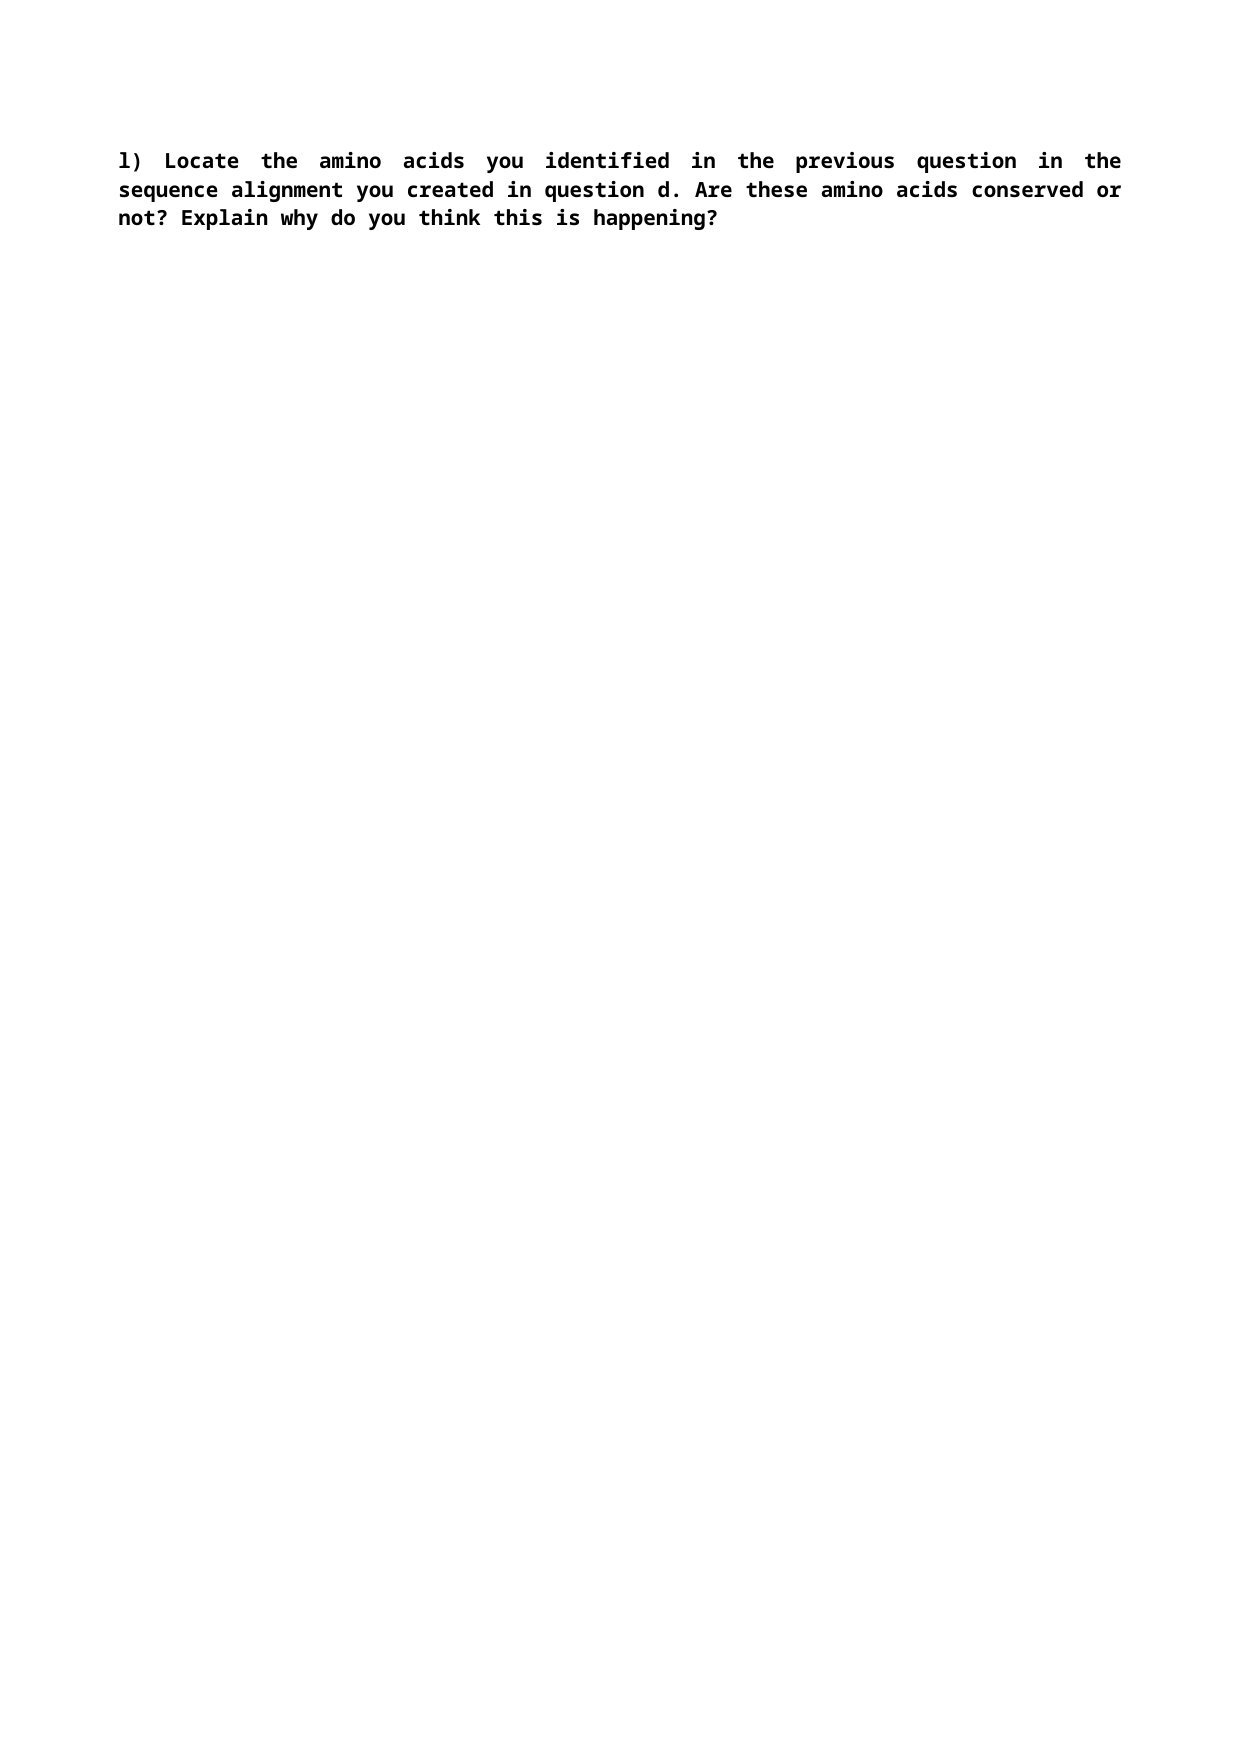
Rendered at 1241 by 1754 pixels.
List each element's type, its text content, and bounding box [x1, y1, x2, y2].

text l) Locate the amino acids you identified in the previous question in the sequence alignment you created in question d. Are these amino acids conserved or not? Explain why do you think this is happening? [118, 147, 1122, 232]
